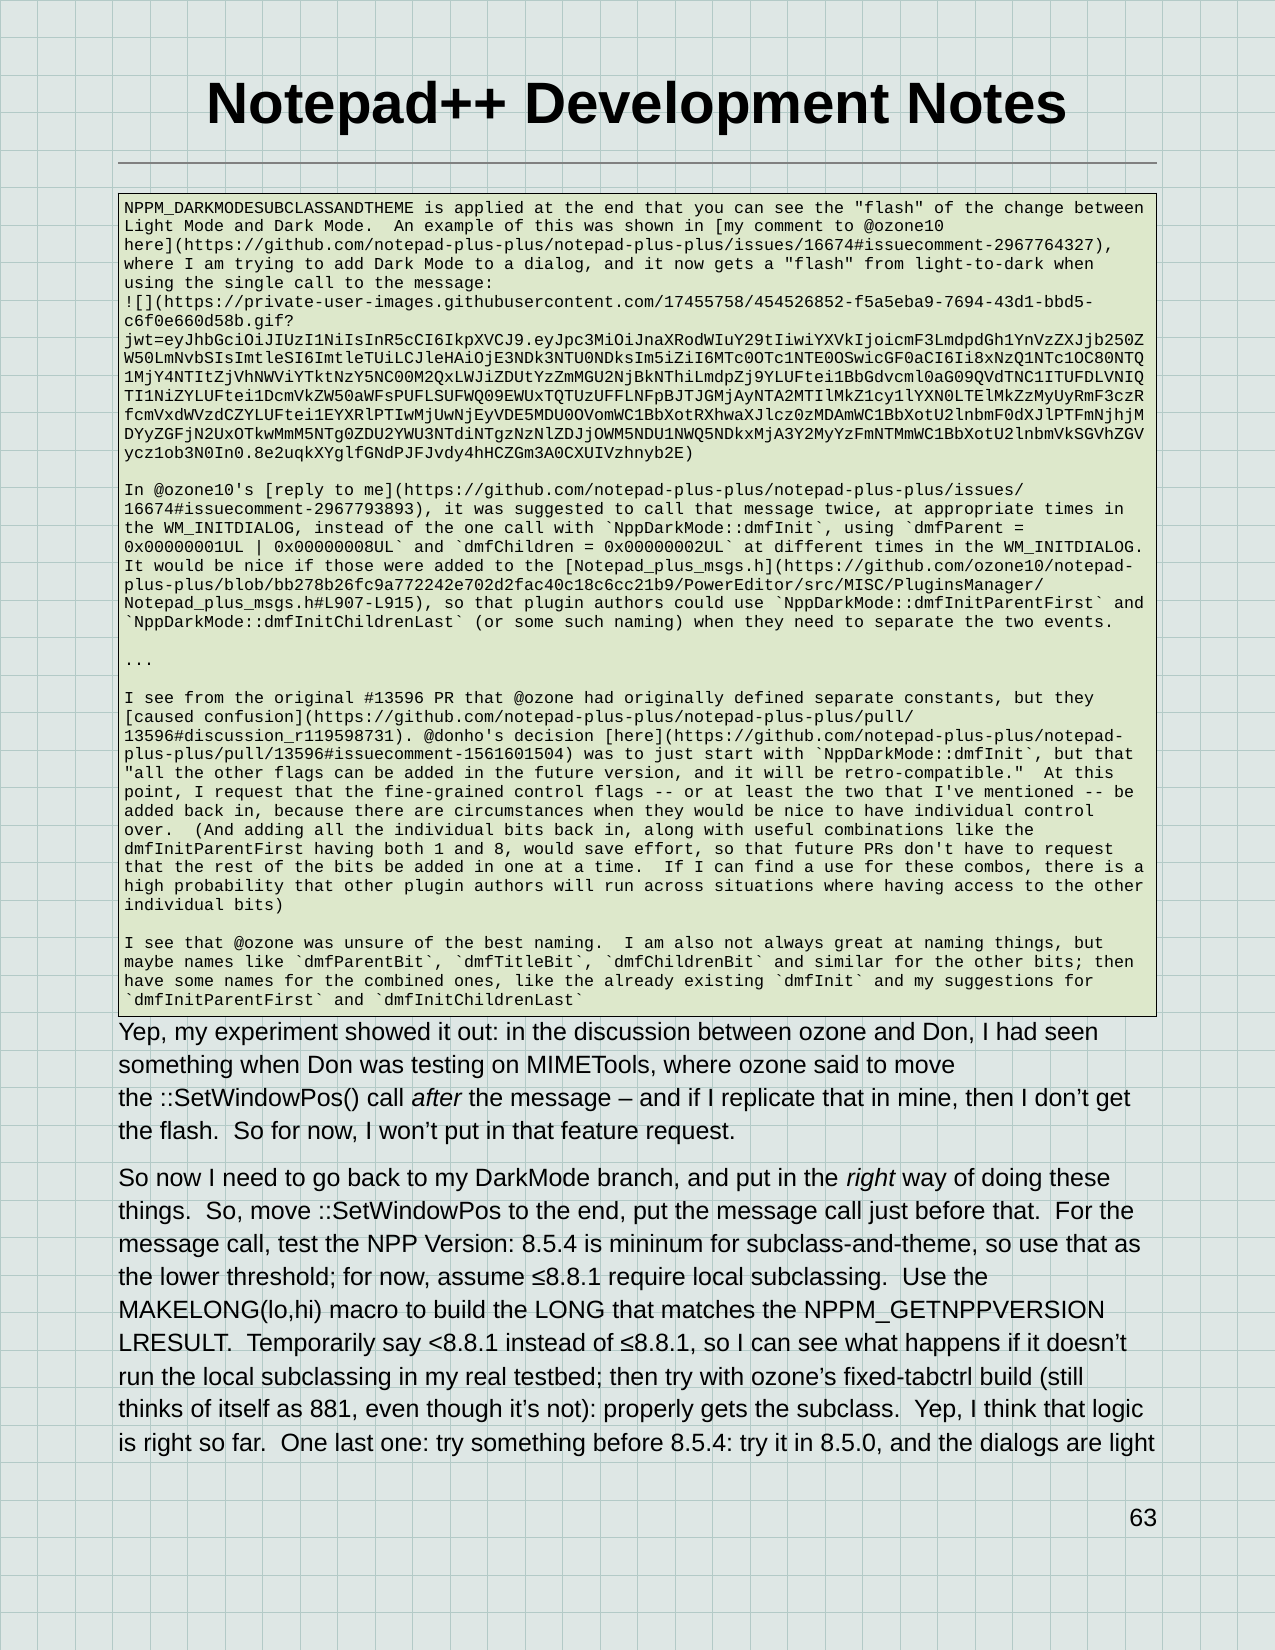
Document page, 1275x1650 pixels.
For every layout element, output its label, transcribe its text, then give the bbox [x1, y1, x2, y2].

text So now I need to go back to my DarkMode branch, and put in the right way of doing these things. So, move ::SetWindowPos to the end, put the message call just before that. For the message call, test the NPP Version: 8.5.4 is mininum for subclass-and-theme, so use that as the lower threshold; for now, assume ≤8.8.1 require local subclassing. Use the MAKELONG(lo,hi) macro to build the LONG that matches the NPPM_GETNPPVERSION LRESULT. Temporarily say <8.8.1 instead of ≤8.8.1, so I can see what happens if it doesn’t run the local subclassing in my real testbed; then try with ozone’s fixed-tabctrl build (still thinks of itself as 881, even though it’s not): properly gets the subclass. Yep, I think that logic is right so far. One last one: try something before 8.5.4: try it in 8.5.0, and the dialogs are light [118, 1163, 1157, 1456]
table_header NPPM_DARKMODESUBCLASSANDTHEME is applied at the end that you can see the "flash" of the change between Light Mode and Dark Mode. An example of this was shown in [my comment to @ozone10 here](https://github.com/notepad-plus-plus/notepad-plus-plus/issues/16674#issuecomment-2967764327), where I am trying to add Dark Mode to a dialog, and it now gets a "flash" from light-to-dark when using the single call to the message: ![](https://private-user-images.githubusercontent.com/17455758/454526852-f5a5eba9-7694-43d1-bbd5-c6f0e660d58b.gif?jwt=eyJhbGciOiJIUzI1NiIsInR5cCI6IkpXVCJ9.eyJpc3MiOiJnaXRodWIuY29tIiwiYXVkIjoicmF3LmdpdGh1YnVzZXJjb250ZW50LmNvbSIsImtleSI6ImtleTUiLCJleHAiOjE3NDk3NTU0NDksIm5iZiI6MTc0OTc1NTE0OSwicGF0aCI6Ii8xNzQ1NTc1OC80NTQ1MjY4NTItZjVhNWViYTktNzY5NC00M2QxLWJiZDUtYzZmMGU2NjBkNThiLmdpZj9YLUFtei1BbGdvcml0aG09QVdTNC1ITUFDLVNIQTI1NiZYLUFtei1DcmVkZW50aWFsPUFLSUFWQ09EWUxTQTUzUFFLNFpBJTJGMjAyNTA2MTIlMkZ1cy1lYXN0LTElMkZzMyUyRmF3czRfcmVxdWVzdCZYLUFtei1EYXRlPTIwMjUwNjEyVDE5MDU0OVomWC1BbXotRXhwaXJlcz0zMDAmWC1BbXotU2lnbmF0dXJlPTFmNjhjMDYyZGFjN2UxOTkwMmM5NTg0ZDU2YWU3NTdiNTgzNzNlZDJjOWM5NDU1NWQ5NDkxMjA3Y2MyYzFmNTMmWC1BbXotU2lnbmVkSGVhZGVycz1ob3N0In0.8e2uqkXYglfGNdPJFJvdy4hHCZGm3A0CXUIVzhnyb2E) In @ozone10's [reply to me](https://github.com/notepad-plus-plus/notepad-plus-plus/issues/16674#issuecomment-2967793893), it was suggested to call that message twice, at appropriate times in the WM_INITDIALOG, instead of the one call with `NppDarkMode::dmfInit`, using `dmfParent = 0x00000001UL | 0x00000008UL` and `dmfChildren = 0x00000002UL` at different times in the WM_INITDIALOG. It would be nice if those were added to the [Notepad_plus_msgs.h](https://github.com/ozone10/notepad-plus-plus/blob/bb278b26fc9a772242e702d2fac40c18c6cc21b9/PowerEditor/src/MISC/PluginsManager/Notepad_plus_msgs.h#L907-L915), so that plugin authors could use `NppDarkMode::dmfInitParentFirst` and `NppDarkMode::dmfInitChildrenLast` (or some such naming) when they need to separate the two events. ... I see from the original #13596 PR that @ozone had originally defined separate constants, but they [caused confusion](https://github.com/notepad-plus-plus/notepad-plus-plus/pull/13596#discussion_r119598731). @donho's decision [here](https://github.com/notepad-plus-plus/notepad-plus-plus/pull/13596#issuecomment-1561601504) was to just start with `NppDarkMode::dmfInit`, but that "all the other flags can be added in the future version, and it will be retro-compatible." At this point, I request that the fine-grained control flags -- or at least the two that I've mentioned -- be added back in, because there are circumstances when they would be nice to have individual control over. (And adding all the individual bits back in, along with useful combinations like the dmfInitParentFirst having both 1 and 8, would save effort, so that future PRs don't have to request that the rest of the bits be added in one at a time. If I can find a use for these combos, there is a high probability that other plugin authors will run across situations where having access to the other individual bits) I see that @ozone was unsure of the best naming. I am also not always great at naming things, but maybe names like `dmfParentBit`, `dmfTitleBit`, `dmfChildrenBit` and similar for the other bits; then have some names for the combined ones, like the already existing `dmfInit` and my suggestions for `dmfInitParentFirst` and `dmfInitChildrenLast` [119, 194, 1156, 1016]
text Yep, my experiment showed it out: in the discussion between ozone and Don, I had seen something when Don was testing on MIMETools, where ozone said to move the ::SetWindowPos() call after the message – and if I replicate that in mine, then I don’t get the flash. So for now, I won’t put in that feature request. [118, 1017, 1157, 1144]
